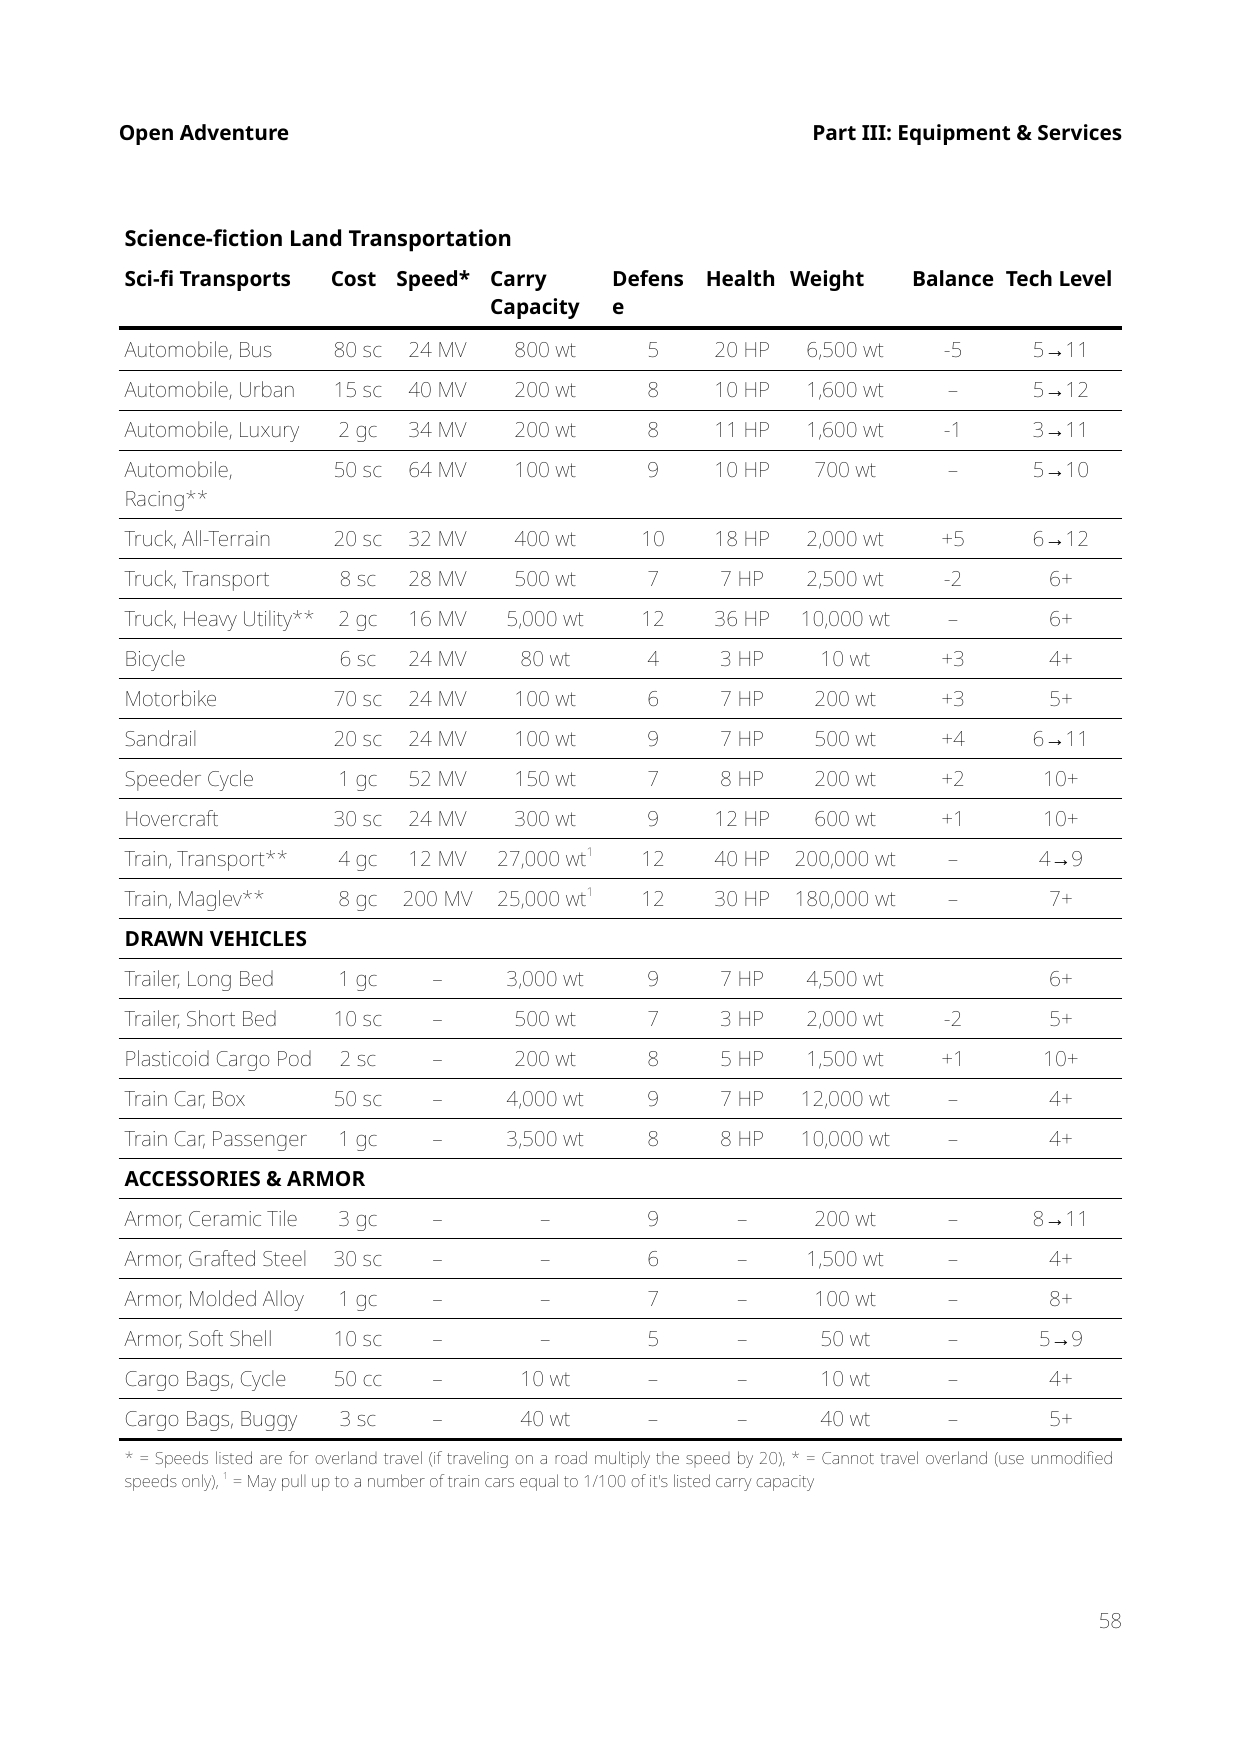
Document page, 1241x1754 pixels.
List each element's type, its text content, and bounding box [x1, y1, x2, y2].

table_cell – [390, 1119, 484, 1158]
table_cell 24 MV [390, 799, 484, 838]
table_cell – [390, 1359, 484, 1398]
table_cell 50 sc [325, 1079, 390, 1118]
table_cell Truck, Heavy Utility** [119, 599, 325, 638]
table_cell 2 gc [325, 411, 390, 449]
table_cell 8 sc [325, 559, 390, 598]
table_cell 24 MV [390, 330, 484, 369]
table_cell – [606, 1399, 700, 1438]
table_cell – [906, 1119, 1000, 1158]
table_cell 7 HP [700, 1079, 784, 1118]
table_cell 32 MV [390, 519, 484, 558]
table_cell 12 MV [390, 839, 484, 878]
table_cell – [906, 879, 1000, 918]
table_cell 400 wt [484, 519, 606, 558]
table_cell Cargo Bags, Buggy [119, 1399, 325, 1438]
table_cell 5,000 wt [484, 599, 606, 638]
table_cell – [390, 959, 484, 998]
table_cell 3 HP [700, 999, 784, 1038]
table_cell 5→12 [1000, 371, 1122, 409]
table_cell – [906, 1319, 1000, 1358]
table_cell – [906, 1199, 1000, 1238]
table_cell 1 gc [325, 1279, 390, 1318]
table_cell – [700, 1239, 784, 1278]
table_cell * = Speeds listed are for overland travel (if traveling on a road multiply the speed by 20), * = Cannot travel overland (use unmodified speeds only), 1 = May pull up to a number of train cars equal to 1/100 of it's listed carry capacity [119, 1441, 1122, 1498]
table_cell 9 [606, 799, 700, 838]
table_cell 6 [606, 679, 700, 718]
table_cell 2 sc [325, 1039, 390, 1078]
table_cell – [700, 1399, 784, 1438]
table_cell Train Car, Passenger [119, 1119, 325, 1158]
table_cell Armor, Soft Shell [119, 1319, 325, 1358]
table_cell 4+ [1000, 1119, 1122, 1158]
table_cell 10,000 wt [784, 1119, 906, 1158]
table_cell Trailer, Short Bed [119, 999, 325, 1038]
table_cell 10 [606, 519, 700, 558]
table_cell 12 [606, 839, 700, 878]
table_cell – [906, 1359, 1000, 1398]
table_cell 100 wt [784, 1279, 906, 1318]
table_cell Armor, Ceramic Tile [119, 1199, 325, 1238]
table_cell 500 wt [484, 999, 606, 1038]
table_cell Carry Capacity [484, 258, 606, 326]
table_cell Bicycle [119, 639, 325, 678]
table_cell 12 [606, 599, 700, 638]
table_cell 10 wt [784, 639, 906, 678]
table_cell 200 wt [784, 759, 906, 798]
table_cell -1 [906, 411, 1000, 449]
table_cell 8 [606, 371, 700, 409]
table_cell 700 wt [784, 451, 906, 518]
table_cell 200 wt [484, 411, 606, 449]
table_cell 3→11 [1000, 411, 1122, 449]
table_cell 9 [606, 1199, 700, 1238]
table_cell 6 sc [325, 639, 390, 678]
table_cell 100 wt [484, 679, 606, 718]
table_cell 11 HP [700, 411, 784, 449]
table_cell 24 MV [390, 679, 484, 718]
table_cell – [700, 1279, 784, 1318]
table_cell 15 sc [325, 371, 390, 409]
table_cell 1,500 wt [784, 1239, 906, 1278]
table_cell 40 MV [390, 371, 484, 409]
table_cell Weight [784, 258, 906, 326]
table_cell 10+ [1000, 1039, 1122, 1078]
table_cell 4+ [1000, 1359, 1122, 1398]
table_cell 300 wt [484, 799, 606, 838]
table_cell 52 MV [390, 759, 484, 798]
table_cell – [906, 451, 1000, 518]
table_cell Plasticoid Cargo Pod [119, 1039, 325, 1078]
table_cell 7 HP [700, 719, 784, 758]
table_cell +5 [906, 519, 1000, 558]
table_cell – [906, 1079, 1000, 1118]
table_cell 4+ [1000, 639, 1122, 678]
table_cell 70 sc [325, 679, 390, 718]
table_cell – [484, 1239, 606, 1278]
table_cell 1,500 wt [784, 1039, 906, 1078]
table_cell 5→10 [1000, 451, 1122, 518]
table_cell 12 [606, 879, 700, 918]
table_cell 27,000 wt1 [484, 839, 606, 878]
table_cell 18 HP [700, 519, 784, 558]
table_cell – [390, 1319, 484, 1358]
table_cell – [484, 1319, 606, 1358]
table_cell 64 MV [390, 451, 484, 518]
table_cell 24 MV [390, 719, 484, 758]
table_header Science-fiction Land Transportation [119, 217, 1122, 258]
table_cell 8→11 [1000, 1199, 1122, 1238]
table_cell – [906, 839, 1000, 878]
table_cell Motorbike [119, 679, 325, 718]
table_cell 5+ [1000, 999, 1122, 1038]
table_cell 4+ [1000, 1079, 1122, 1118]
table_cell 7 [606, 999, 700, 1038]
table_cell 16 MV [390, 599, 484, 638]
table_cell – [700, 1359, 784, 1398]
table_cell 30 sc [325, 1239, 390, 1278]
table_cell 8 HP [700, 759, 784, 798]
table_cell 8 [606, 1119, 700, 1158]
table_cell Hovercraft [119, 799, 325, 838]
table_cell 6 [606, 1239, 700, 1278]
table_cell 1,600 wt [784, 411, 906, 449]
table_cell 7 HP [700, 959, 784, 998]
table_cell 10 sc [325, 999, 390, 1038]
table_cell – [390, 1399, 484, 1438]
table_cell 1 gc [325, 1119, 390, 1158]
table_cell 9 [606, 451, 700, 518]
table_cell 7+ [1000, 879, 1122, 918]
table_cell 10 HP [700, 451, 784, 518]
table_cell 200 wt [484, 371, 606, 409]
table_cell Truck, Transport [119, 559, 325, 598]
table_cell 1,600 wt [784, 371, 906, 409]
table_cell 2,000 wt [784, 999, 906, 1038]
table_cell 20 HP [700, 330, 784, 369]
table_cell Balance [906, 258, 1000, 326]
table_cell 9 [606, 719, 700, 758]
table_cell Train Car, Box [119, 1079, 325, 1118]
table_cell 20 sc [325, 719, 390, 758]
table_cell -2 [906, 999, 1000, 1038]
table_cell 3 gc [325, 1199, 390, 1238]
table_cell [906, 959, 1000, 998]
table_cell +1 [906, 799, 1000, 838]
table_cell +3 [906, 679, 1000, 718]
table_cell ACCESSORIES & ARMOR [119, 1159, 1122, 1198]
table_cell 4,000 wt [484, 1079, 606, 1118]
table_cell Sandrail [119, 719, 325, 758]
table_cell Armor, Grafted Steel [119, 1239, 325, 1278]
table_cell 6,500 wt [784, 330, 906, 369]
table_cell Train, Maglev** [119, 879, 325, 918]
table_cell 25,000 wt1 [484, 879, 606, 918]
table_cell – [906, 599, 1000, 638]
table_cell 8 gc [325, 879, 390, 918]
table_cell 3 sc [325, 1399, 390, 1438]
table_cell 80 wt [484, 639, 606, 678]
table_cell 10 wt [784, 1359, 906, 1398]
table_cell 4 gc [325, 839, 390, 878]
table_cell 1 gc [325, 759, 390, 798]
table_cell – [906, 1279, 1000, 1318]
table_cell +1 [906, 1039, 1000, 1078]
table_cell Speeder Cycle [119, 759, 325, 798]
table_cell 40 wt [484, 1399, 606, 1438]
table_cell 28 MV [390, 559, 484, 598]
table_cell Cargo Bags, Cycle [119, 1359, 325, 1398]
table_cell Speed* [390, 258, 484, 326]
table_cell 2,000 wt [784, 519, 906, 558]
table_cell 3,000 wt [484, 959, 606, 998]
table_cell 10+ [1000, 799, 1122, 838]
table_cell 800 wt [484, 330, 606, 369]
table_cell 36 HP [700, 599, 784, 638]
table_cell 3 HP [700, 639, 784, 678]
table_cell 7 [606, 759, 700, 798]
table_cell 180,000 wt [784, 879, 906, 918]
table_cell 4,500 wt [784, 959, 906, 998]
table_cell -5 [906, 330, 1000, 369]
table_cell 40 HP [700, 839, 784, 878]
table_cell 7 [606, 559, 700, 598]
table_cell 4→9 [1000, 839, 1122, 878]
table_cell 8 [606, 1039, 700, 1078]
table_cell 9 [606, 959, 700, 998]
table_cell 5 HP [700, 1039, 784, 1078]
table_cell +3 [906, 639, 1000, 678]
table_cell Truck, All-Terrain [119, 519, 325, 558]
table_cell – [906, 1399, 1000, 1438]
table_cell 10+ [1000, 759, 1122, 798]
table_cell 100 wt [484, 719, 606, 758]
table_cell Health [700, 258, 784, 326]
table_cell Armor, Molded Alloy [119, 1279, 325, 1318]
table_cell 50 sc [325, 451, 390, 518]
table_cell 12 HP [700, 799, 784, 838]
table_cell – [906, 371, 1000, 409]
table_cell Sci-fi Transports [119, 258, 325, 326]
table_cell 200,000 wt [784, 839, 906, 878]
table_cell 10 HP [700, 371, 784, 409]
table_cell – [390, 1199, 484, 1238]
table_cell 7 [606, 1279, 700, 1318]
table_cell 50 cc [325, 1359, 390, 1398]
table_cell 40 wt [784, 1399, 906, 1438]
table_cell 24 MV [390, 639, 484, 678]
table_cell 3,500 wt [484, 1119, 606, 1158]
table_cell 9 [606, 1079, 700, 1118]
table_cell 30 sc [325, 799, 390, 838]
table_cell 200 wt [784, 1199, 906, 1238]
table_cell 2 gc [325, 599, 390, 638]
table_cell Automobile, Racing** [119, 451, 325, 518]
table_cell DRAWN VEHICLES [119, 919, 1122, 958]
table_cell 600 wt [784, 799, 906, 838]
table_cell 8+ [1000, 1279, 1122, 1318]
table_cell 34 MV [390, 411, 484, 449]
table_cell – [906, 1239, 1000, 1278]
table_cell 10 wt [484, 1359, 606, 1398]
table_cell – [700, 1199, 784, 1238]
table_cell 5 [606, 330, 700, 369]
table_cell 2,500 wt [784, 559, 906, 598]
table_cell 8 [606, 411, 700, 449]
table_cell 50 wt [784, 1319, 906, 1358]
table_cell 4+ [1000, 1239, 1122, 1278]
table_cell 150 wt [484, 759, 606, 798]
table_cell 5+ [1000, 679, 1122, 718]
table_cell 6→11 [1000, 719, 1122, 758]
table_cell 500 wt [484, 559, 606, 598]
table_cell 5+ [1000, 1399, 1122, 1438]
table_cell – [390, 1039, 484, 1078]
table_cell 80 sc [325, 330, 390, 369]
table_cell 5→11 [1000, 330, 1122, 369]
table_cell 6→12 [1000, 519, 1122, 558]
table_cell Automobile, Bus [119, 330, 325, 369]
table_cell 200 MV [390, 879, 484, 918]
table_cell – [390, 999, 484, 1038]
table_cell – [700, 1319, 784, 1358]
table_cell – [390, 1239, 484, 1278]
table_cell 6+ [1000, 599, 1122, 638]
table_cell 4 [606, 639, 700, 678]
table_cell 5 [606, 1319, 700, 1358]
table_cell 12,000 wt [784, 1079, 906, 1118]
table_cell 200 wt [484, 1039, 606, 1078]
table_cell 30 HP [700, 879, 784, 918]
table_cell – [484, 1199, 606, 1238]
table_cell 20 sc [325, 519, 390, 558]
table_cell – [390, 1279, 484, 1318]
table_cell 10 sc [325, 1319, 390, 1358]
table_cell 7 HP [700, 679, 784, 718]
table_cell – [390, 1079, 484, 1118]
table_cell 1 gc [325, 959, 390, 998]
table_cell 7 HP [700, 559, 784, 598]
table_cell 100 wt [484, 451, 606, 518]
table_cell 6+ [1000, 959, 1122, 998]
table_cell Train, Transport** [119, 839, 325, 878]
table_cell 5→9 [1000, 1319, 1122, 1358]
table_cell Tech Level [1000, 258, 1122, 326]
table_cell 8 HP [700, 1119, 784, 1158]
table_cell 6+ [1000, 559, 1122, 598]
table_cell 500 wt [784, 719, 906, 758]
table_cell Cost [325, 258, 390, 326]
table_cell +4 [906, 719, 1000, 758]
table_cell – [484, 1279, 606, 1318]
table_cell 200 wt [784, 679, 906, 718]
table_cell Automobile, Luxury [119, 411, 325, 449]
table_cell +2 [906, 759, 1000, 798]
table_cell – [606, 1359, 700, 1398]
table_cell Defense [606, 258, 700, 326]
table_cell 10,000 wt [784, 599, 906, 638]
table_cell -2 [906, 559, 1000, 598]
table_cell Trailer, Long Bed [119, 959, 325, 998]
table_cell Automobile, Urban [119, 371, 325, 409]
